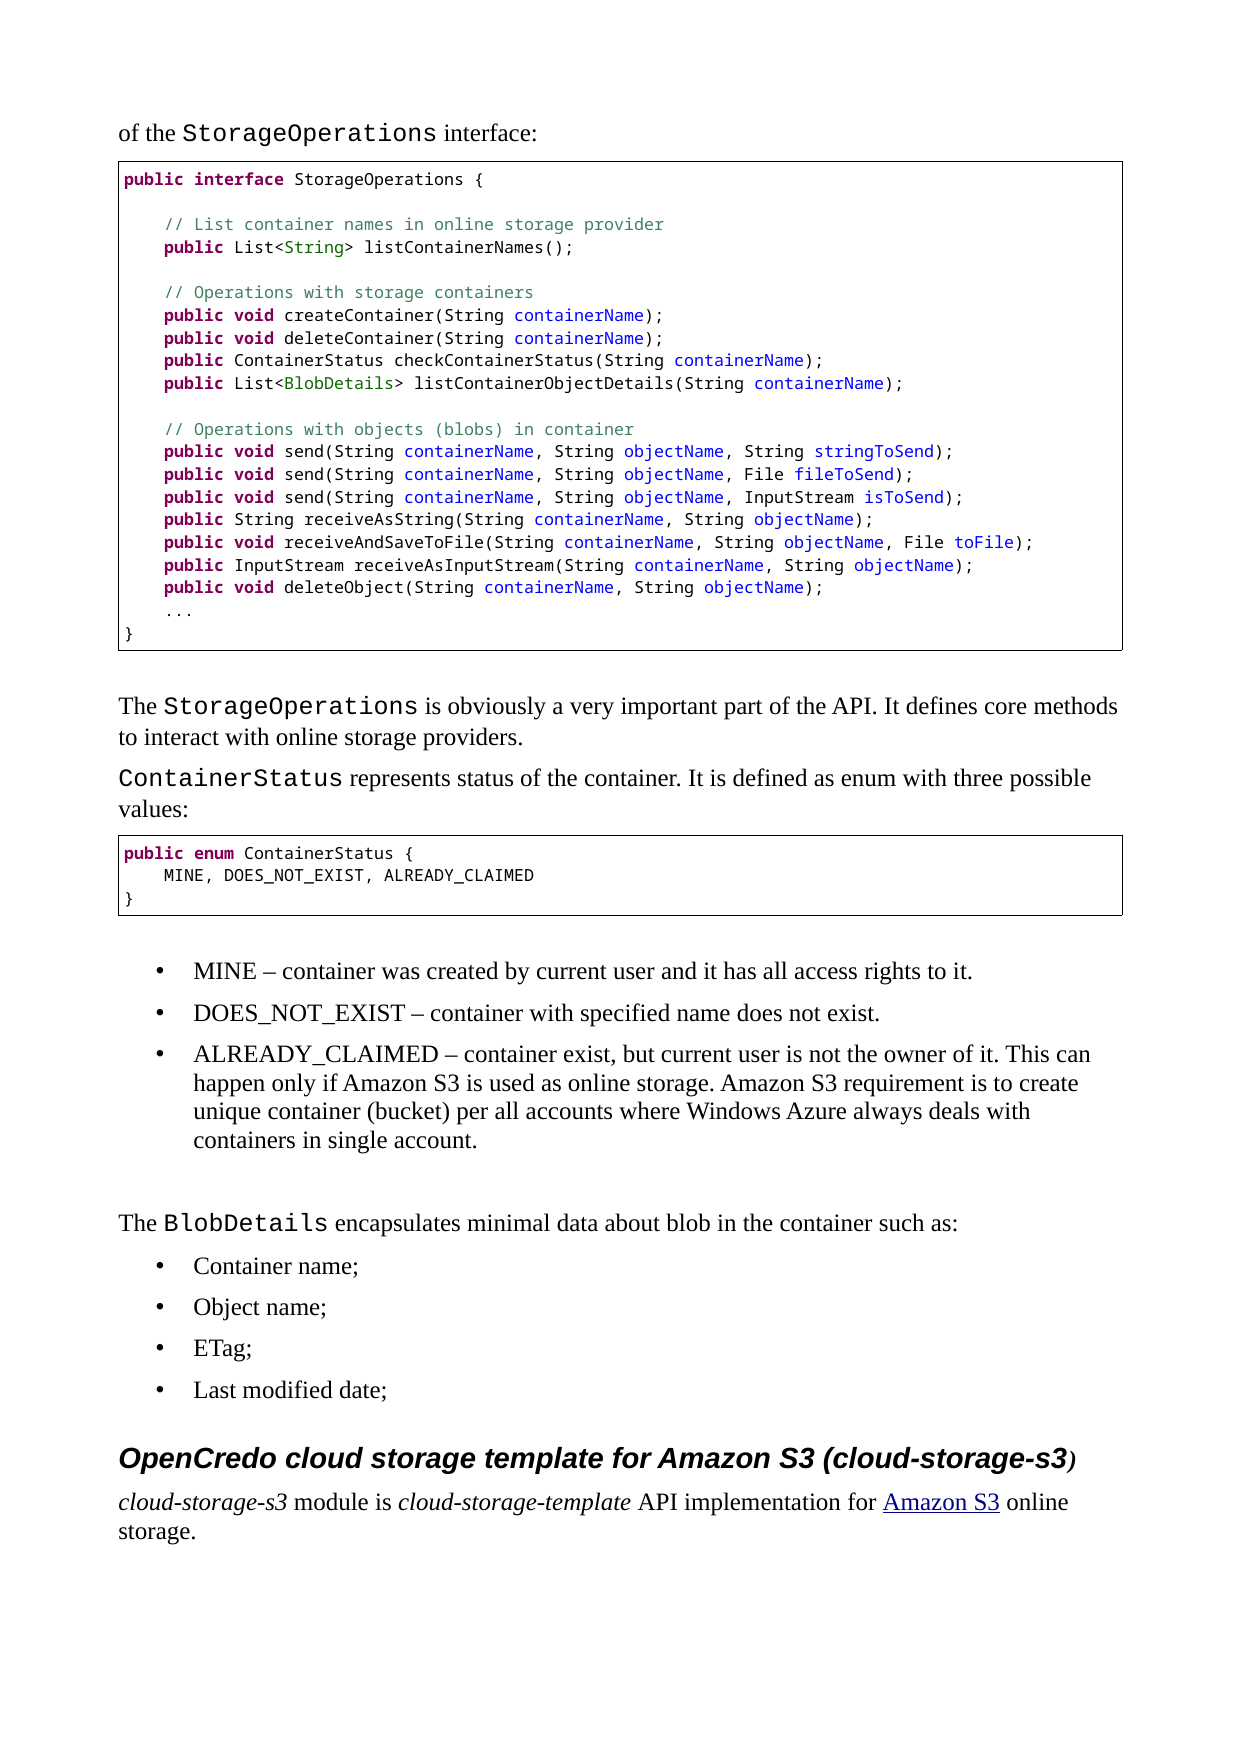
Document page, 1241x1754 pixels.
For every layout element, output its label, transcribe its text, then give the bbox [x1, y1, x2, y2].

text The StorageOperations is obviously a very important part of the API. It defines core methods to interact with online storage providers. [118, 691, 1122, 751]
text cloud-storage-s3 module is cloud-storage-template API implementation for Amazon S3 online storage. [118, 1487, 1122, 1544]
text of the StorageOperations interface: [118, 118, 1122, 149]
text ContainerStatus represents status of the container. It is defined as enum with three possible values: [118, 763, 1122, 823]
list Last modified date; [156, 1375, 1122, 1403]
list Container name; [156, 1251, 1122, 1280]
subtitle OpenCredo cloud storage template for Amazon S3 (cloud-storage-s3) [118, 1441, 1122, 1474]
list ETag; [156, 1333, 1122, 1362]
table_header public interface StorageOperations { // List container names in online storage provider public List<String> listContainerNames(); // Operations with storage containers public void createContainer(String containerName); public void deleteContainer(String containerName); public ContainerStatus checkContainerStatus(String containerName); public List<BlobDetails> listContainerObjectDetails(String containerName); // Operations with objects (blobs) in container public void send(String containerName, String objectName, String stringToSend); public void send(String containerName, String objectName, File fileToSend); public void send(String containerName, String objectName, InputStream isToSend); public String receiveAsString(String containerName, String objectName); public void receiveAndSaveToFile(String containerName, String objectName, File toFile); public InputStream receiveAsInputStream(String containerName, String objectName); public void deleteObject(String containerName, String objectName); ... } [119, 162, 1122, 650]
text The BlobDetails encapsulates minimal data about blob in the container such as: [118, 1208, 1122, 1238]
list DOES_NOT_EXIST – container with specified name does not exist. [156, 998, 1122, 1026]
table_header public enum ContainerStatus { MINE, DOES_NOT_EXIST, ALREADY_CLAIMED } [119, 836, 1122, 915]
list Object name; [156, 1292, 1122, 1321]
list MINE – container was created by current user and it has all access rights to it. [156, 956, 1122, 985]
list ALREADY_CLAIMED – container exist, but current user is not the owner of it. This can happen only if Amazon S3 is used as online storage. Amazon S3 requirement is to create unique container (bucket) per all accounts where Windows Azure always deals with containers in single account. [156, 1039, 1122, 1154]
